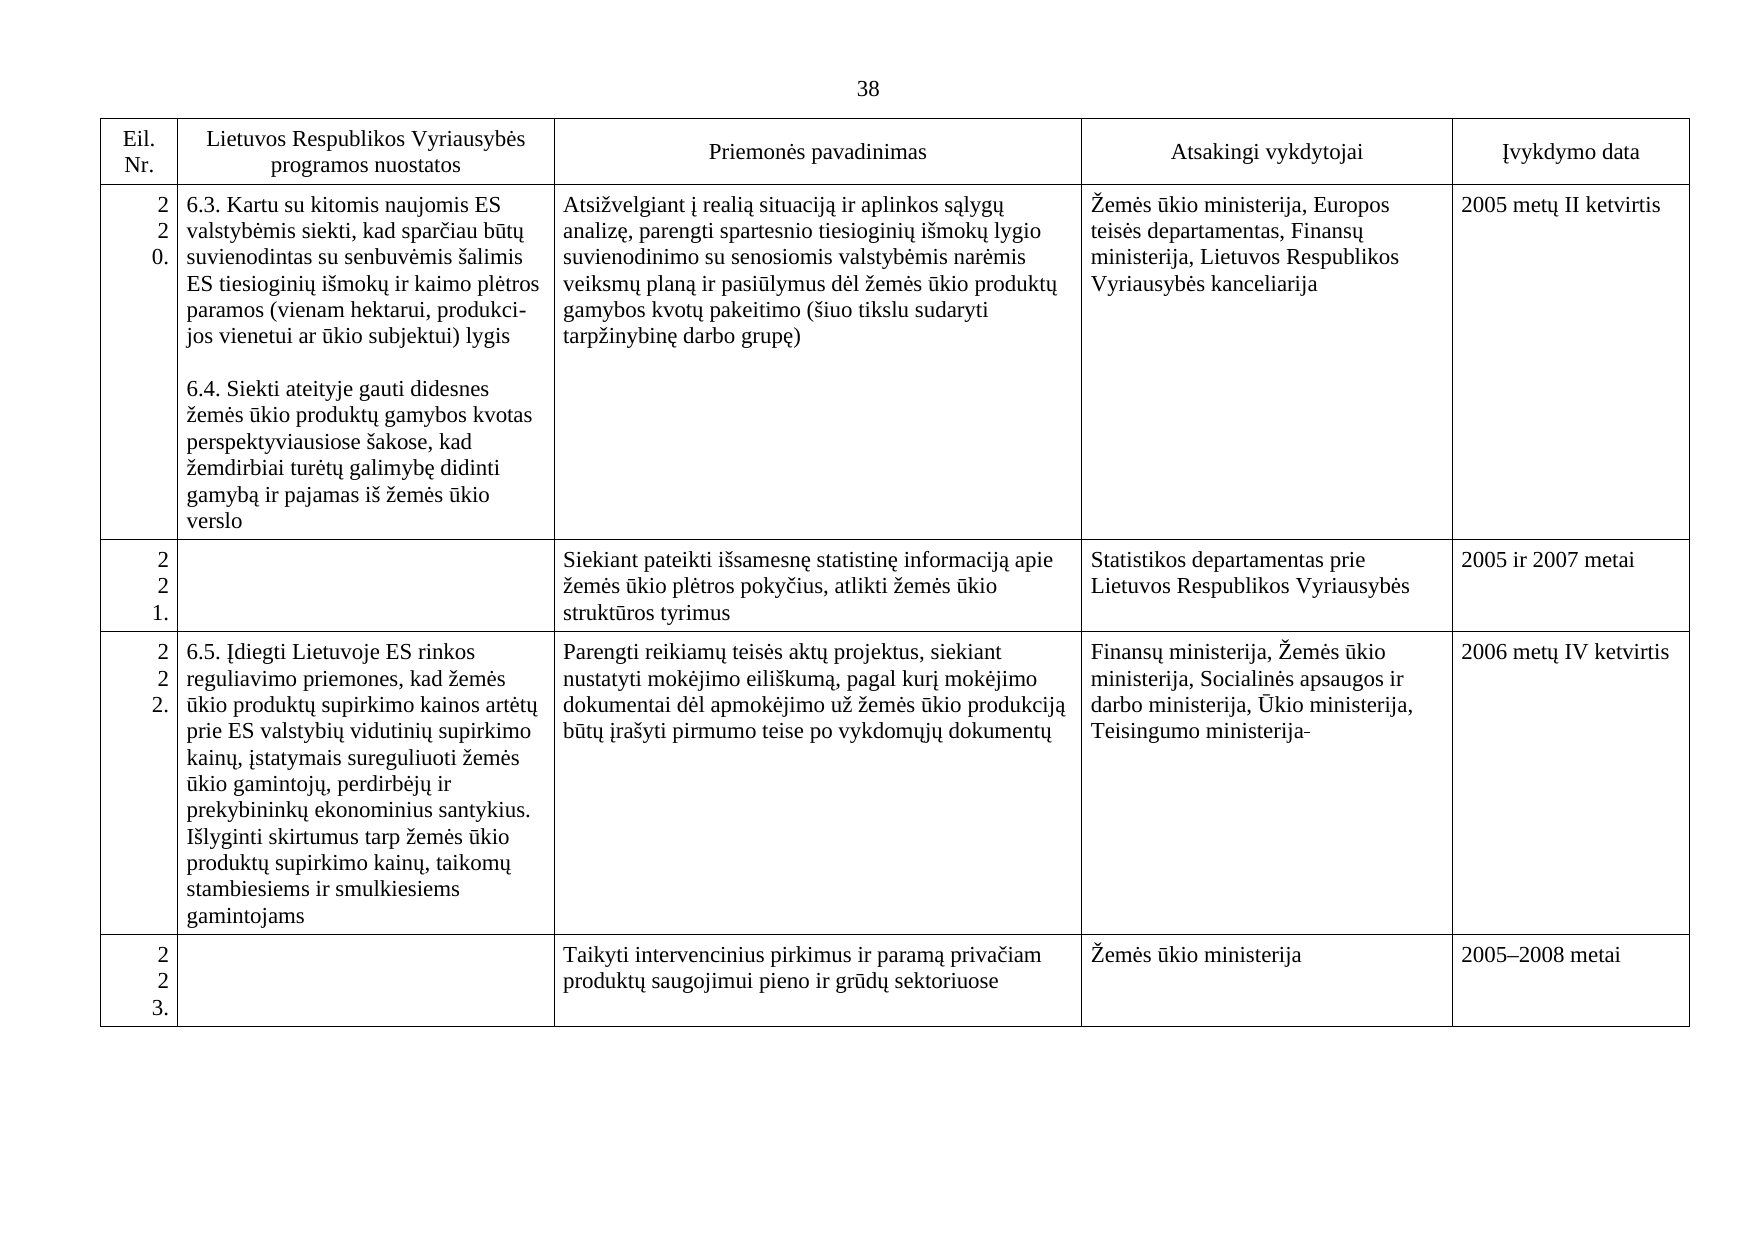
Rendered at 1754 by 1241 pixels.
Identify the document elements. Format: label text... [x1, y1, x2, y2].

table_cell 2006 metų IV ketvirtis [1453, 632, 1689, 934]
table_cell Finansų ministerija, Žemės ūkio ministerija, Socialinės apsaugos ir darbo ministerija, Ūkio ministerija, Teisingumo ministerija [1082, 632, 1452, 934]
table_cell Atsižvelgiant į realią situaciją ir aplinkos sąlygų analizę, parengti spartesnio tiesioginių išmokų lygio suvienodinimo su senosiomis valstybėmis narėmis veiksmų planą ir pasiūlymus dėl žemės ūkio produktų gamybos kvotų pakeitimo (šiuo tikslu sudaryti tarpžinybinę darbo grupę) [555, 185, 1081, 539]
table_header Atsakingi vykdytojai [1082, 119, 1452, 184]
table_cell [101, 632, 177, 934]
table_header Lietuvos Respublikos Vyriausybės programos nuostatos [178, 119, 554, 184]
table_cell [101, 935, 177, 1026]
table_cell Taikyti intervencinius pirkimus ir paramą privačiam produktų saugojimui pieno ir grūdų sektoriuose [555, 935, 1081, 1026]
table_cell [101, 540, 177, 631]
table_cell 6.3. Kartu su kitomis naujomis ES valstybėmis siekti, kad sparčiau būtų suvienodintas su senbuvėmis šalimis ES tiesioginių išmokų ir kaimo plėtros paramos (vienam hektarui, produkci­jos vienetui ar ūkio subjektui) lygis 6.4. Siekti ateityje gauti didesnes žemės ūkio produktų gamybos kvotas perspektyviausiose šakose, kad žemdirbiai turėtų galimybę didinti gamybą ir pajamas iš žemės ūkio verslo [178, 185, 554, 539]
table_header Įvykdymo data [1453, 119, 1689, 184]
table_cell 2005–2008 metai [1453, 935, 1689, 1026]
table_cell Siekiant pateikti išsamesnę statistinę informaciją apie žemės ūkio plėtros pokyčius, atlikti žemės ūkio struktūros tyrimus [555, 540, 1081, 631]
table_cell Parengti reikiamų teisės aktų projektus, siekiant nustatyti mokėjimo eiliškumą, pagal kurį mokėjimo dokumentai dėl apmokėjimo už žemės ūkio produkciją būtų įrašyti pirmumo teise po vykdomųjų dokumentų [555, 632, 1081, 934]
table_cell 6.5. Įdiegti Lietuvoje ES rinkos reguliavimo priemones, kad žemės ūkio produktų supirkimo kainos artėtų prie ES valstybių vidutinių supirkimo kainų, įstatymais sureguliuoti žemės ūkio gamintojų, perdirbėjų ir prekybininkų ekonominius santykius. Išlyginti skirtumus tarp žemės ūkio produktų supirkimo kainų, taikomų stambiesiems ir smulkiesiems gamintojams [178, 632, 554, 934]
table_cell [1690, 539, 1754, 631]
table_cell [101, 185, 177, 539]
table_cell Žemės ūkio ministerija [1082, 935, 1452, 1026]
table_cell [1690, 631, 1754, 934]
table_cell [1690, 934, 1754, 1026]
table_cell [1690, 184, 1754, 539]
table_cell Statistikos departamentas prie Lietuvos Respublikos Vyriausybės [1082, 540, 1452, 631]
table_cell [178, 935, 554, 1026]
table_header [1690, 118, 1754, 184]
table_header Priemonės pavadinimas [555, 119, 1081, 184]
table_header Eil. Nr. [101, 119, 177, 184]
table_cell [178, 540, 554, 631]
table_cell 2005 ir 2007 metai [1453, 540, 1689, 631]
table_cell 2005 metų II ketvirtis [1453, 185, 1689, 539]
table_cell Žemės ūkio ministerija, Europos teisės departamentas, Finansų ministerija, Lietuvos Respublikos Vyriausybės kanceliarija [1082, 185, 1452, 539]
